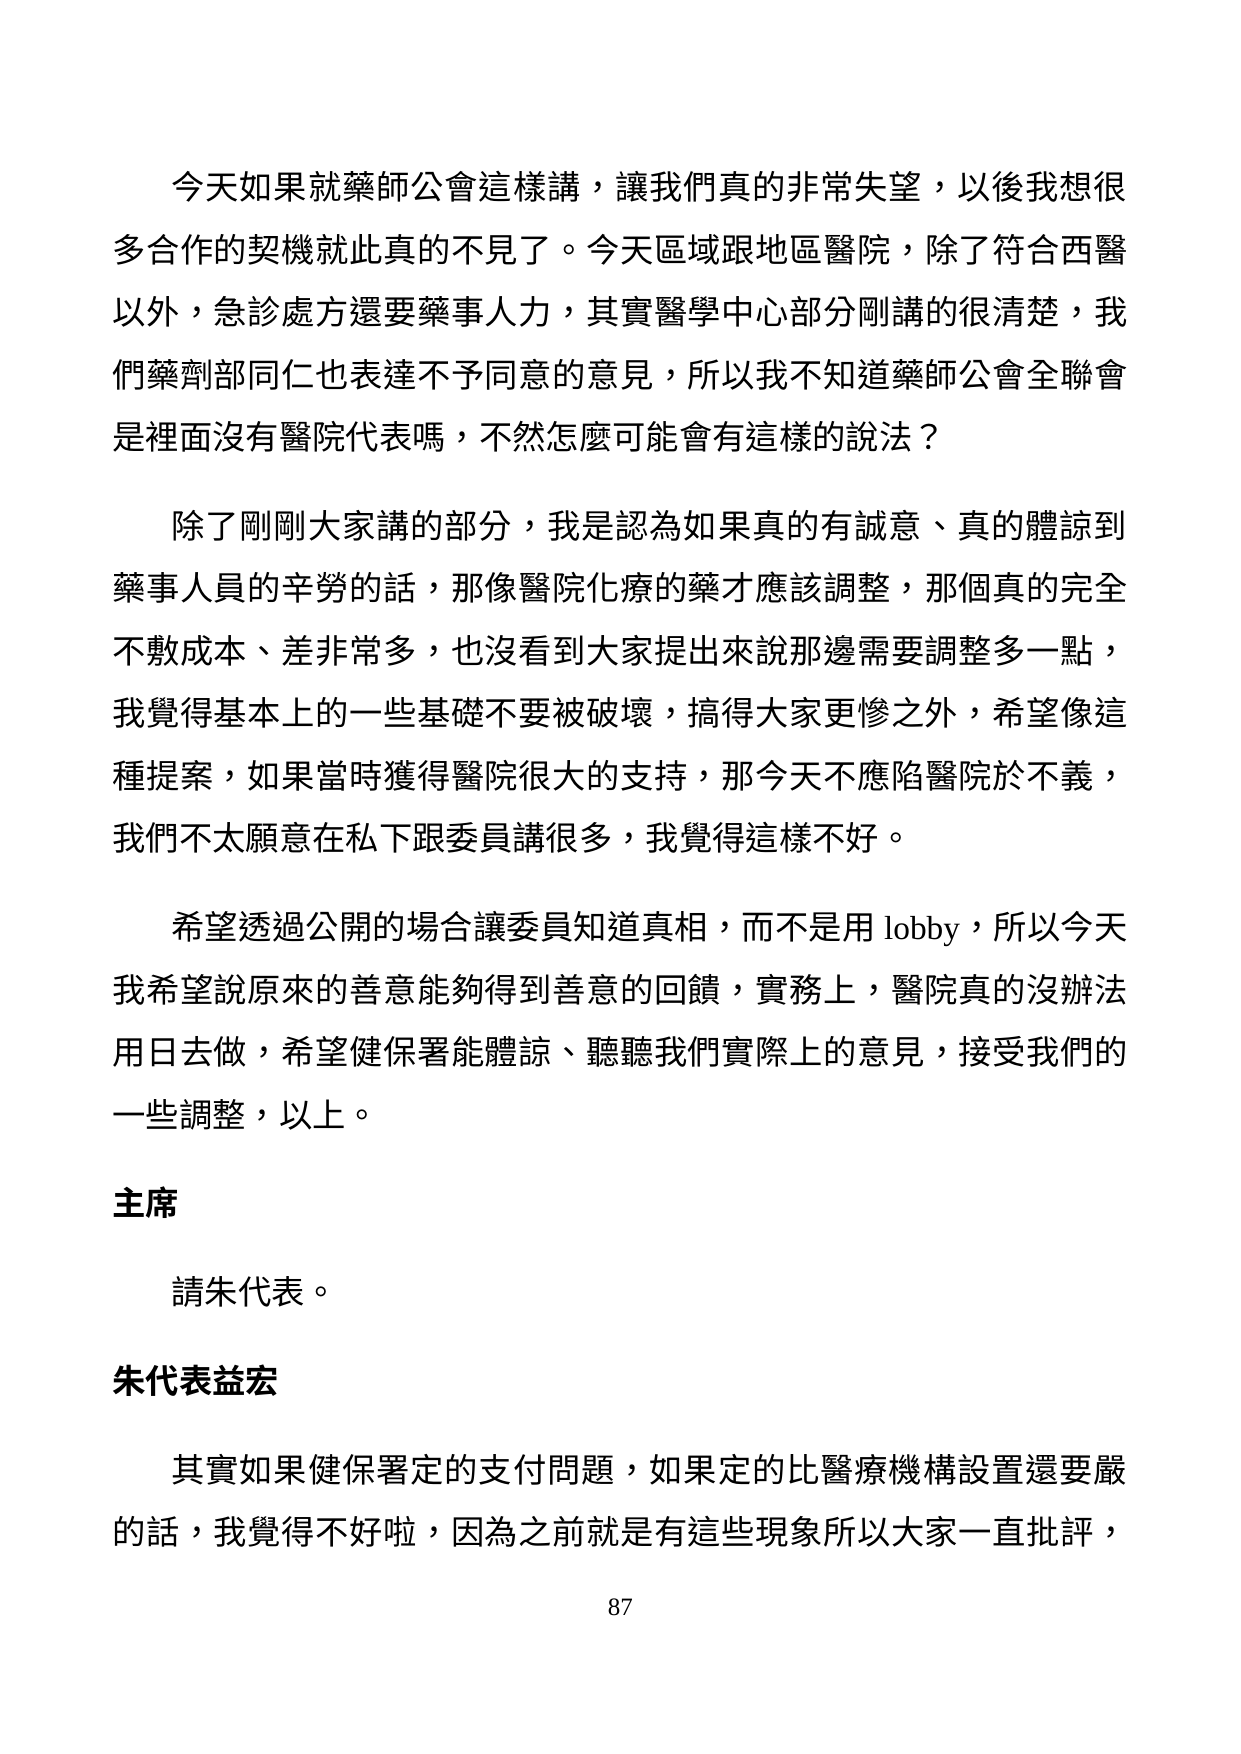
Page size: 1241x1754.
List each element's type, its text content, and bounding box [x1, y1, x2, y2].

text 希望透過公開的場合讓委員知道真相，而不是用lobby，所以今天我希望說原來的善意能夠得到善意的回饋，實務上，醫院真的沒辦法用日去做，希望健保署能體諒、聽聽我們實際上的意見，接受我們的一些調整，以上。 [112, 883, 1128, 1133]
text 主席 [112, 1160, 1128, 1222]
text 請朱代表。 [112, 1248, 1128, 1311]
text 今天如果就藥師公會這樣講，讓我們真的非常失望，以後我想很多合作的契機就此真的不見了。今天區域跟地區醫院，除了符合西醫以外，急診處方還要藥事人力，其實醫學中心部分剛講的很清楚，我們藥劑部同仁也表達不予同意的意見，所以我不知道藥師公會全聯會是裡面沒有醫院代表嗎，不然怎麼可能會有這樣的說法？ [112, 143, 1128, 456]
text 其實如果健保署定的支付問題，如果定的比醫療機構設置還要嚴的話，我覺得不好啦，因為之前就是有這些現象所以大家一直批評， [112, 1426, 1128, 1551]
text 除了剛剛大家講的部分，我是認為如果真的有誠意、真的體諒到藥事人員的辛勞的話，那像醫院化療的藥才應該調整，那個真的完全不敷成本、差非常多，也沒看到大家提出來說那邊需要調整多一點，我覺得基本上的一些基礎不要被破壞，搞得大家更慘之外，希望像這種提案，如果當時獲得醫院很大的支持，那今天不應陷醫院於不義，我們不太願意在私下跟委員講很多，我覺得這樣不好。 [112, 482, 1128, 857]
text 朱代表益宏 [112, 1337, 1128, 1400]
